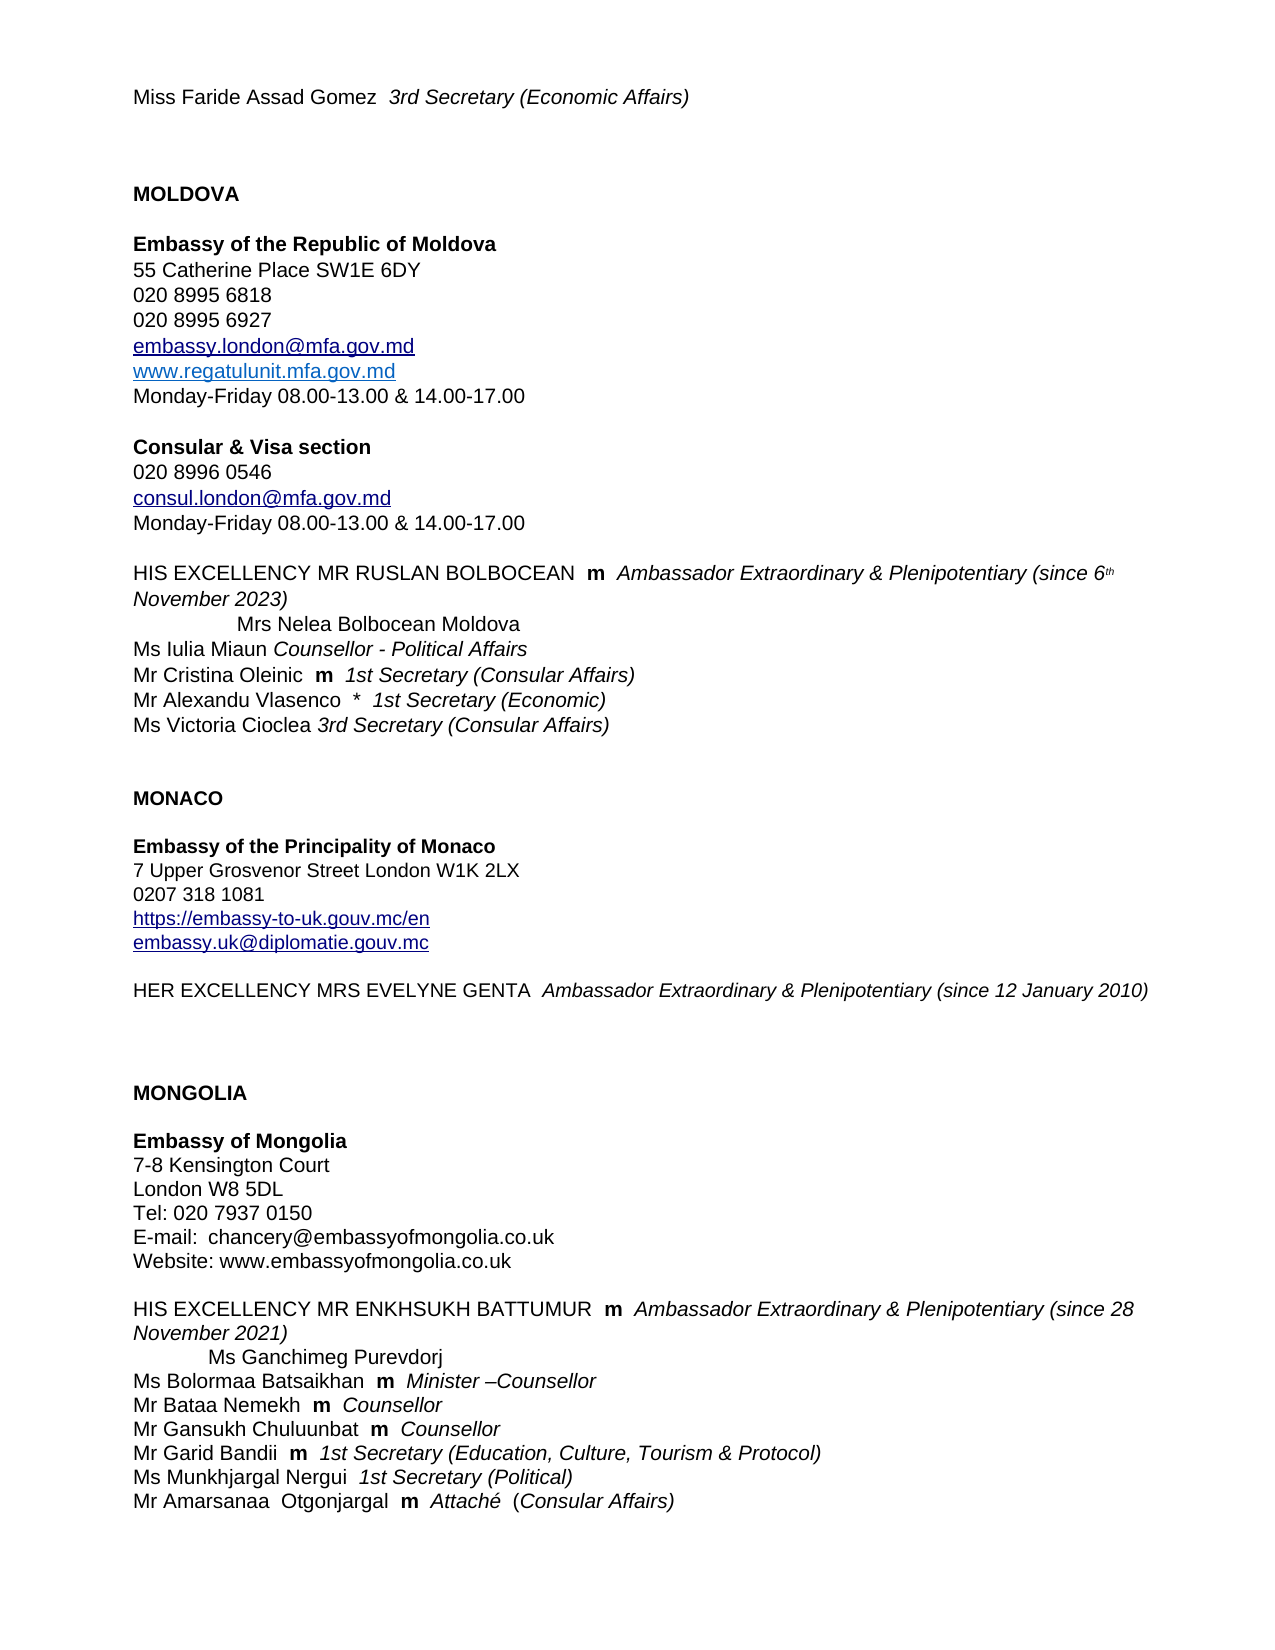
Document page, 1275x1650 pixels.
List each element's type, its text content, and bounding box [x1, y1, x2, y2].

text consul.london@mfa.gov.md [133, 485, 1181, 509]
text embassy.london@mfa.gov.md [133, 333, 1181, 357]
text Ms Bolormaa Batsaikhan m Minister –Counsellor [133, 1369, 1181, 1393]
text MONACO [133, 786, 1181, 809]
text Mr Cristina Oleinic m 1st Secretary (Consular Affairs) [133, 662, 1181, 686]
text Mr Gansukh Chuluunbat m Counsellor [133, 1417, 1181, 1441]
text Monday-Friday 08.00-13.00 & 14.00-17.00 [133, 384, 1181, 408]
text Miss Faride Assad Gomez 3rd Secretary (Economic Affairs) [133, 81, 1181, 110]
text 7 Upper Grosvenor Street London W1K 2LX [133, 858, 1181, 881]
text Consular & Visa section [133, 435, 1181, 459]
text Mr Bataa Nemekh m Counsellor [133, 1393, 1181, 1417]
text Ms Ganchimeg Purevdorj [133, 1345, 1181, 1369]
text 7-8 Kensington Court [133, 1153, 1181, 1177]
text 020 8996 0546 [133, 460, 1181, 484]
text https://embassy-to-uk.gouv.mc/en [133, 907, 1181, 929]
text Mr Amarsanaa Otgonjargal m Attaché (Consular Affairs) [133, 1488, 1181, 1512]
text Embassy of the Principality of Monaco [133, 834, 1181, 857]
text MONGOLIA [133, 1081, 1181, 1105]
text www.regatulunit.mfa.gov.md [133, 359, 1181, 383]
text HIS EXCELLENCY MR ENKHSUKH BATTUMUR m Ambassador Extraordinary & Plenipotentiary (since 28 November 2021) [133, 1297, 1181, 1345]
text 0207 318 1081 [133, 883, 1181, 905]
text Ms Munkhjargal Nergui 1st Secretary (Political) [133, 1464, 1181, 1488]
text 020 8995 6927 [133, 308, 1181, 332]
text 55 Catherine Place SW1E 6DY [133, 257, 1181, 281]
text Embassy of the Republic of Moldova [133, 232, 1181, 256]
text MOLDOVA [133, 182, 1181, 206]
text Mrs Nelea Bolbocean Moldova [133, 612, 1181, 636]
text Ms Iulia Miaun Counsellor - Political Affairs [133, 637, 1181, 661]
text Website: www.embassyofmongolia.co.uk [133, 1249, 1181, 1273]
text Mr Alexandu Vlasenco * 1st Secretary (Economic) [133, 688, 1181, 712]
text Tel: 020 7937 0150 [133, 1201, 1181, 1225]
text Mr Garid Bandii m 1st Secretary (Education, Culture, Tourism & Protocol) [133, 1441, 1181, 1464]
text HIS EXCELLENCY MR RUSLAN BOLBOCEAN m Ambassador Extraordinary & Plenipotentiary (since 6th November 2023) [133, 561, 1181, 611]
text embassy.uk@diplomatie.gouv.mc [133, 931, 1181, 953]
text Embassy of Mongolia [133, 1129, 1181, 1153]
text HER EXCELLENCY MRS EVELYNE GENTA Ambassador Extraordinary & Plenipotentiary (since 12 January 2010) [133, 979, 1181, 1002]
text E-mail: chancery@embassyofmongolia.co.uk [133, 1225, 1181, 1249]
text London W8 5DL [133, 1177, 1181, 1201]
text Ms Victoria Cioclea 3rd Secretary (Consular Affairs) [133, 713, 1181, 737]
text 020 8995 6818 [133, 283, 1181, 307]
text Monday-Friday 08.00-13.00 & 14.00-17.00 [133, 511, 1181, 534]
